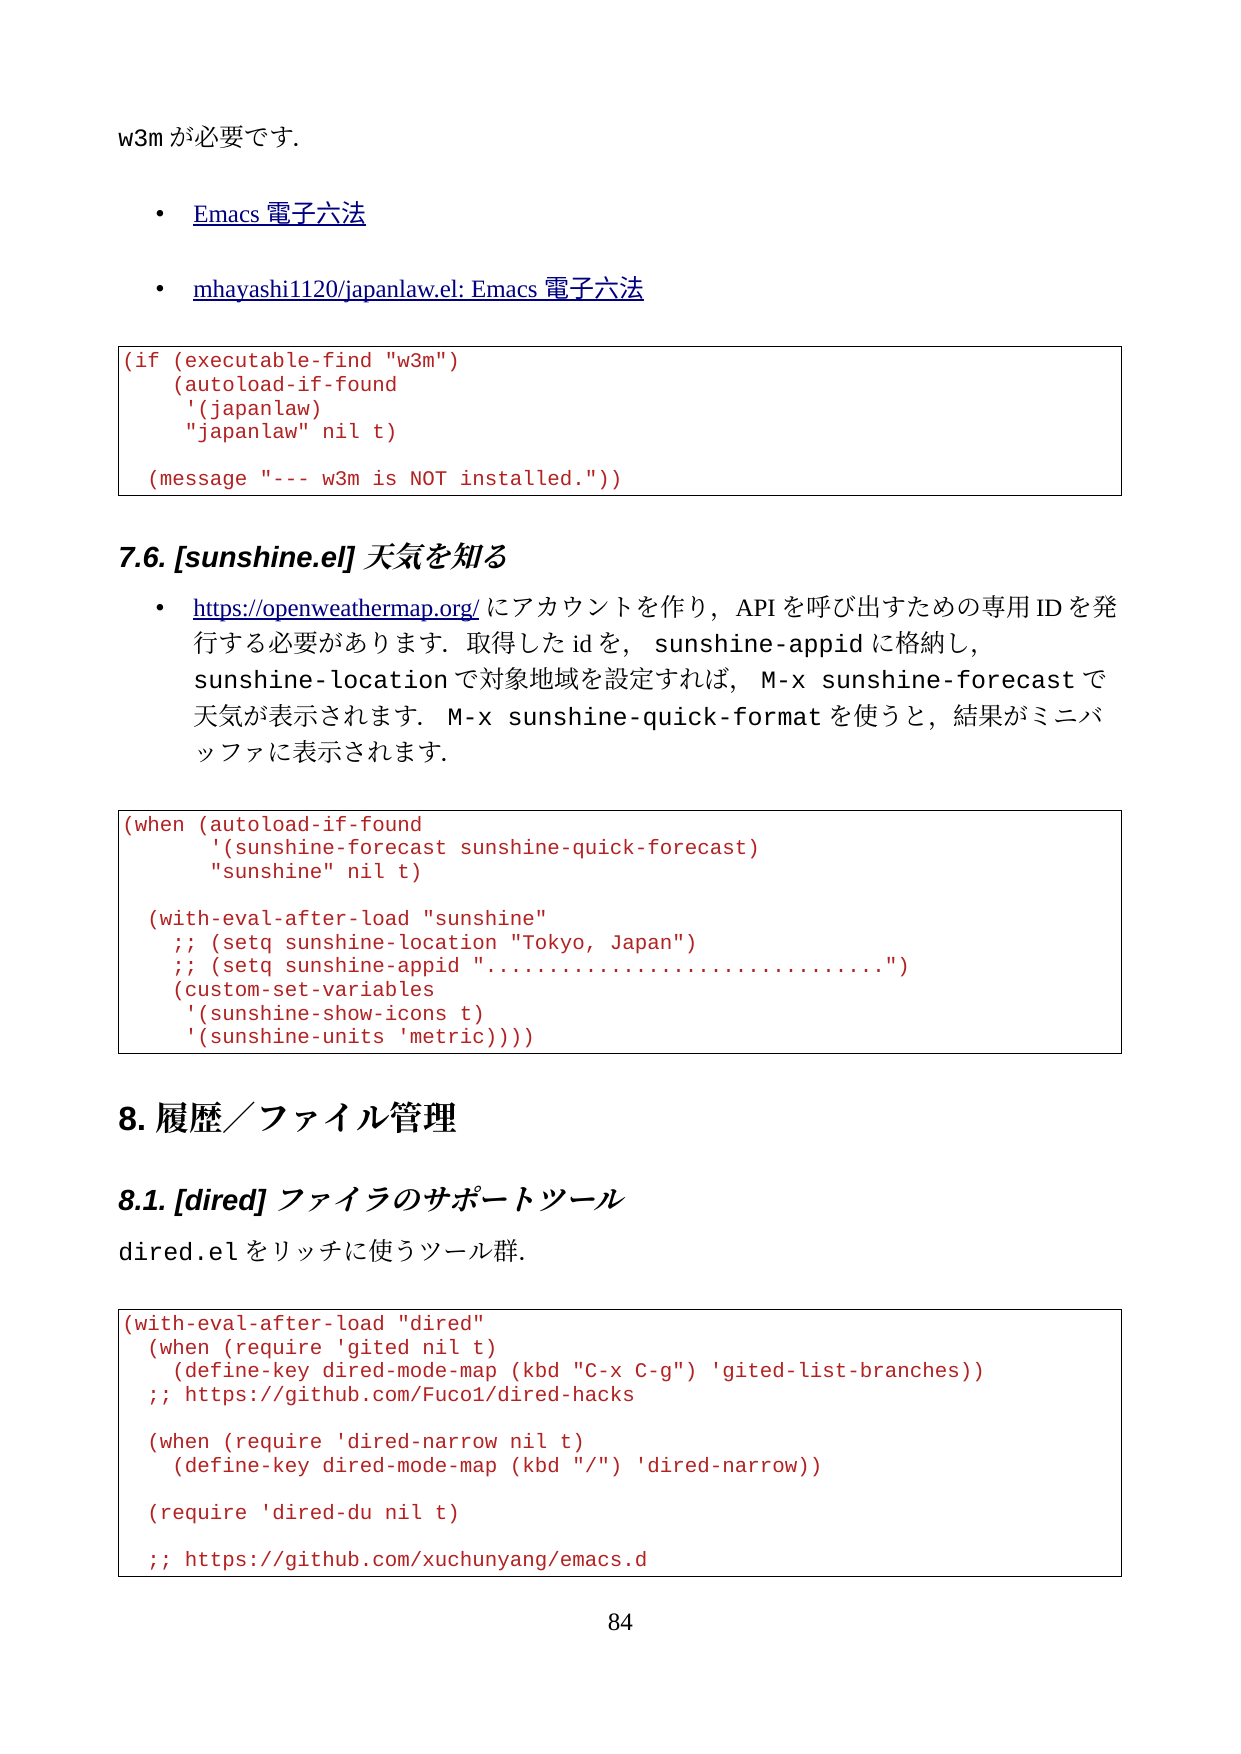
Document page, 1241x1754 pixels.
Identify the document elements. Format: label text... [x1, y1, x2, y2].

subtitle [dired] ファイラのサポートツール [118, 1177, 1122, 1219]
text (with-eval-after-load "sunshine" [119, 904, 1121, 928]
text '(sunshine-show-icons t) [119, 999, 1121, 1022]
text '(sunshine-forecast sunshine-quick-forecast) [119, 833, 1121, 857]
text (require 'dired-du nil t) [119, 1498, 1121, 1522]
text (message "--- w3m is NOT installed.")) [119, 464, 1121, 495]
text dired.el をリッチに使うツール群． [118, 1232, 1122, 1297]
text (if (executable-find "w3m") [119, 347, 1121, 370]
list Emacs 電子六法 [156, 196, 1122, 258]
text '(japanlaw) [119, 393, 1121, 417]
text "sunshine" nil t) [119, 857, 1121, 881]
text (define-key dired-mode-map (kbd "/") 'dired-narrow)) [119, 1451, 1121, 1474]
text w3m が必要です． [118, 118, 1122, 183]
text (with-eval-after-load "dired" [119, 1310, 1121, 1333]
text (custom-set-variables [119, 975, 1121, 999]
text "japanlaw" nil t) [119, 417, 1121, 441]
text (when (require 'gited nil t) [119, 1333, 1121, 1356]
text (autoload-if-found [119, 370, 1121, 393]
list mhayashi1120/japanlaw.el: Emacs 電子六法 [156, 271, 1122, 334]
text '(sunshine-units 'metric)))) [119, 1022, 1121, 1053]
text ;; (setq sunshine-appid "................................") [119, 952, 1121, 975]
subtitle [sunshine.el] 天気を知る [118, 533, 1122, 575]
subtitle 履歴／ファイル管理 [118, 1091, 1122, 1140]
text ;; (setq sunshine-location "Tokyo, Japan") [119, 928, 1121, 952]
text (define-key dired-mode-map (kbd "C-x C-g") 'gited-list-branches)) [119, 1356, 1121, 1380]
text (when (require 'dired-narrow nil t) [119, 1427, 1121, 1451]
text (when (autoload-if-found [119, 811, 1121, 833]
text ;; https://github.com/Fuco1/dired-hacks [119, 1380, 1121, 1404]
list https://openweathermap.org/ にアカウントを作り，APIを呼び出すための専用IDを発行する必要があります．取得した idを， sunshine-appid に格納し， sunshine-location で対象地域を設定すれば， M-x sunshine-forecast で天気が表示されます． M-x sunshine-quick-format を使うと，結果がミニバッファに表示されます． [156, 588, 1122, 797]
text ;; https://github.com/xuchunyang/emacs.d [119, 1546, 1121, 1576]
